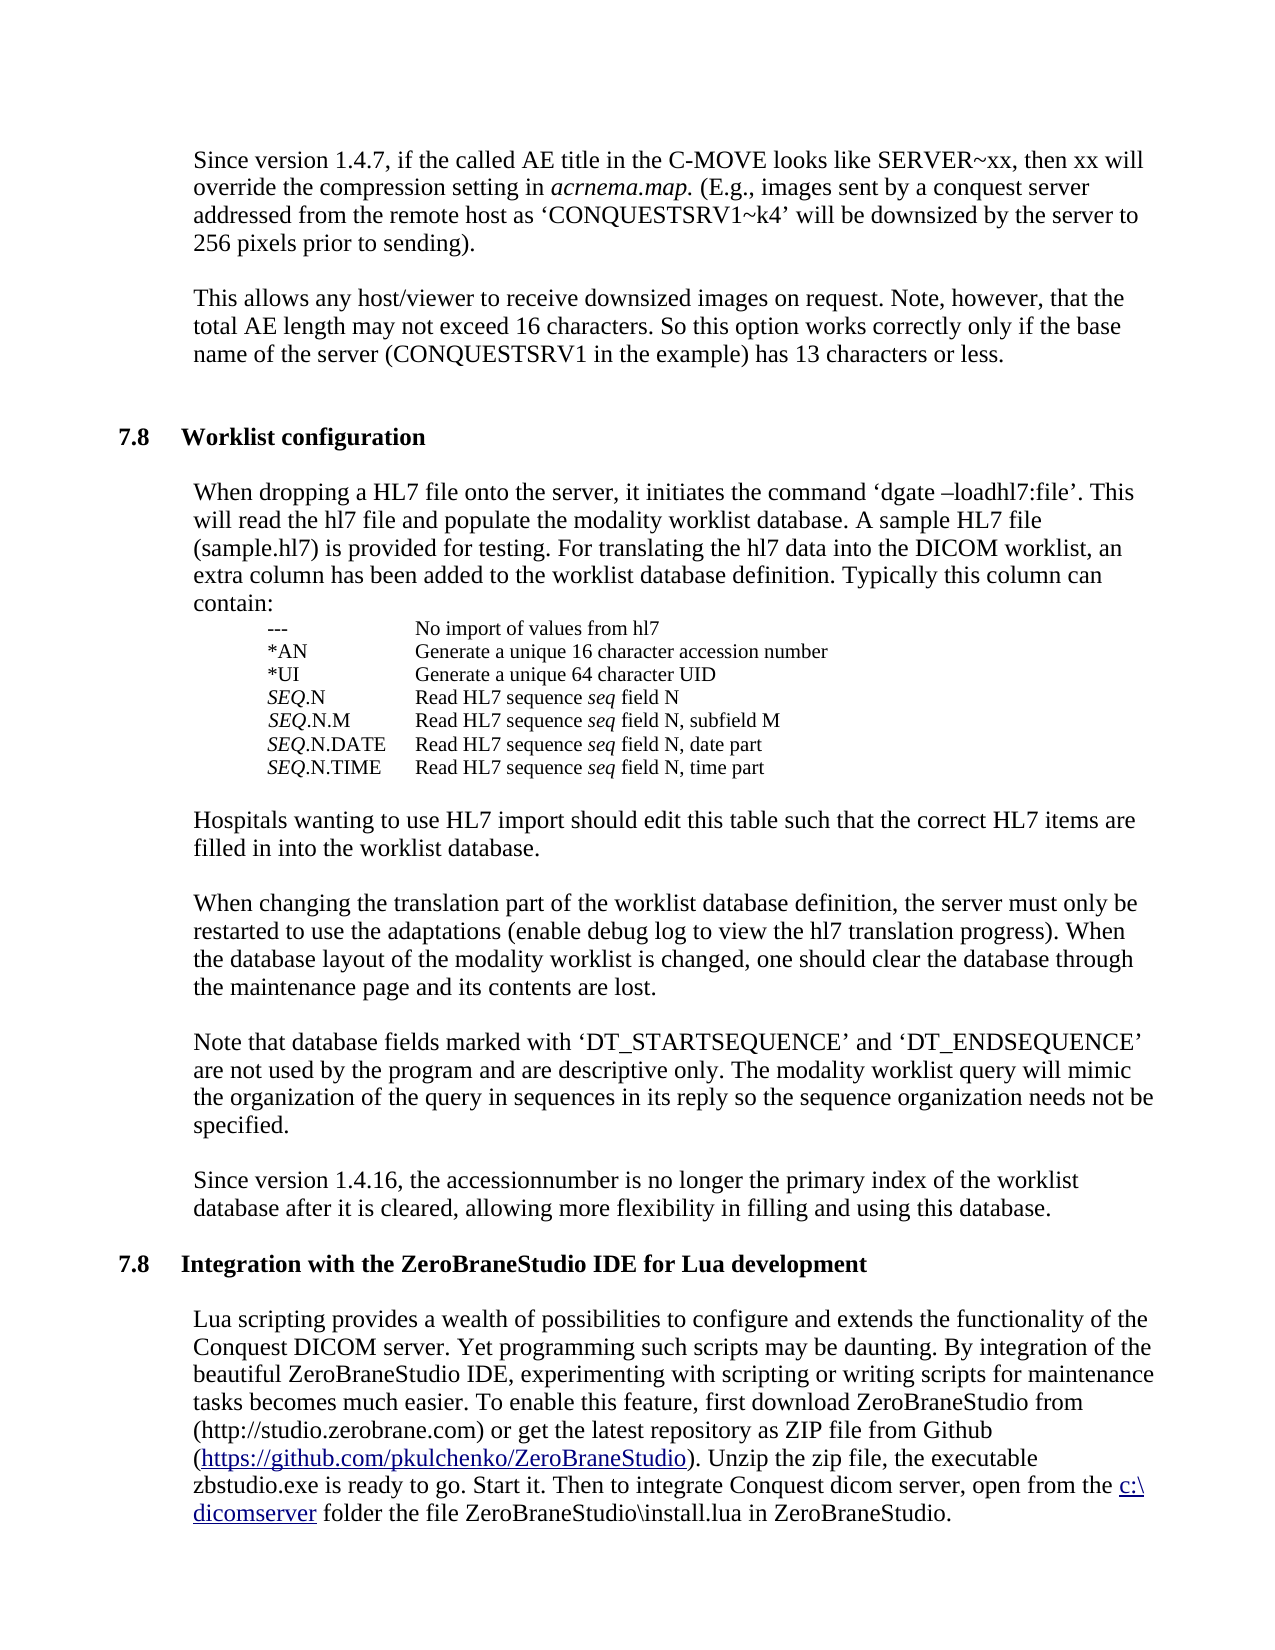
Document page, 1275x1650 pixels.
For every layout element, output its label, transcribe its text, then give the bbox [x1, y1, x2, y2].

text When changing the translation part of the worklist database definition, the server must only be restarted to use the adaptations (enable debug log to view the hl7 translation progress). When the database layout of the modality worklist is changed, one should clear the database through the maintenance page and its contents are lost. [193, 889, 1157, 1000]
text This allows any host/viewer to receive downsized images on request. Note, however, that the total AE length may not exceed 16 characters. So this option works correctly only if the base name of the server (CONQUESTSRV1 in the example) has 13 characters or less. [193, 284, 1157, 367]
text Hospitals wanting to use HL7 import should edit this table such that the correct HL7 items are filled in into the worklist database. [193, 806, 1157, 862]
text Since version 1.4.16, the accessionnumber is no longer the primary index of the worklist database after it is cleared, allowing more flexibility in filling and using this database. [193, 1167, 1157, 1222]
text Lua scripting provides a wealth of possibilities to configure and extends the functionality of the Conquest DICOM server. Yet programming such scripts may be daunting. By integration of the beautiful ZeroBraneStudio IDE, experimenting with scripting or writing scripts for maintenance tasks becomes much easier. To enable this feature, first download ZeroBraneStudio from (http://studio.zerobrane.com) or get the latest repository as ZIP file from Github (https://github.com/pkulchenko/ZeroBraneStudio). Unzip the zip file, the executable zbstudio.exe is ready to go. Start it. Then to integrate Conquest dicom server, open from the c:\dicomserver folder the file ZeroBraneStudio\install.lua in ZeroBraneStudio. [193, 1305, 1157, 1527]
text *AN Generate a unique 16 character accession number [193, 640, 1157, 663]
text 7.8 Worklist configuration [118, 423, 1157, 451]
text *UI Generate a unique 64 character UID [193, 663, 1157, 686]
text SEQ.N Read HL7 sequence seq field N [193, 686, 1157, 709]
text SEQ.N.DATE Read HL7 sequence seq field N, date part [193, 732, 1157, 756]
text Since version 1.4.7, if the called AE title in the C-MOVE looks like SERVER~xx, then xx will override the compression setting in acrnema.map. (E.g., images sent by a conquest server addressed from the remote host as ‘CONQUESTSRV1~k4’ will be downsized by the server to 256 pixels prior to sending). [193, 146, 1157, 257]
text When dropping a HL7 file onto the server, it initiates the command ‘dgate –loadhl7:file’. This will read the hl7 file and populate the modality worklist database. A sample HL7 file (sample.hl7) is provided for testing. For translating the hl7 data into the DICOM worklist, an extra column has been added to the worklist database definition. Typically this column can contain: [193, 478, 1157, 617]
text SEQ.N.TIME Read HL7 sequence seq field N, time part [193, 756, 1157, 779]
text --- No import of values from hl7 [193, 617, 1157, 640]
text SEQ.N.M Read HL7 sequence seq field N, subfield M [193, 709, 1157, 732]
text Note that database fields marked with ‘DT_STARTSEQUENCE’ and ‘DT_ENDSEQUENCE’ are not used by the program and are descriptive only. The modality worklist query will mimic the organization of the query in sequences in its reply so the sequence organization needs not be specified. [193, 1028, 1157, 1139]
text 7.8 Integration with the ZeroBraneStudio IDE for Lua development [118, 1250, 1157, 1277]
